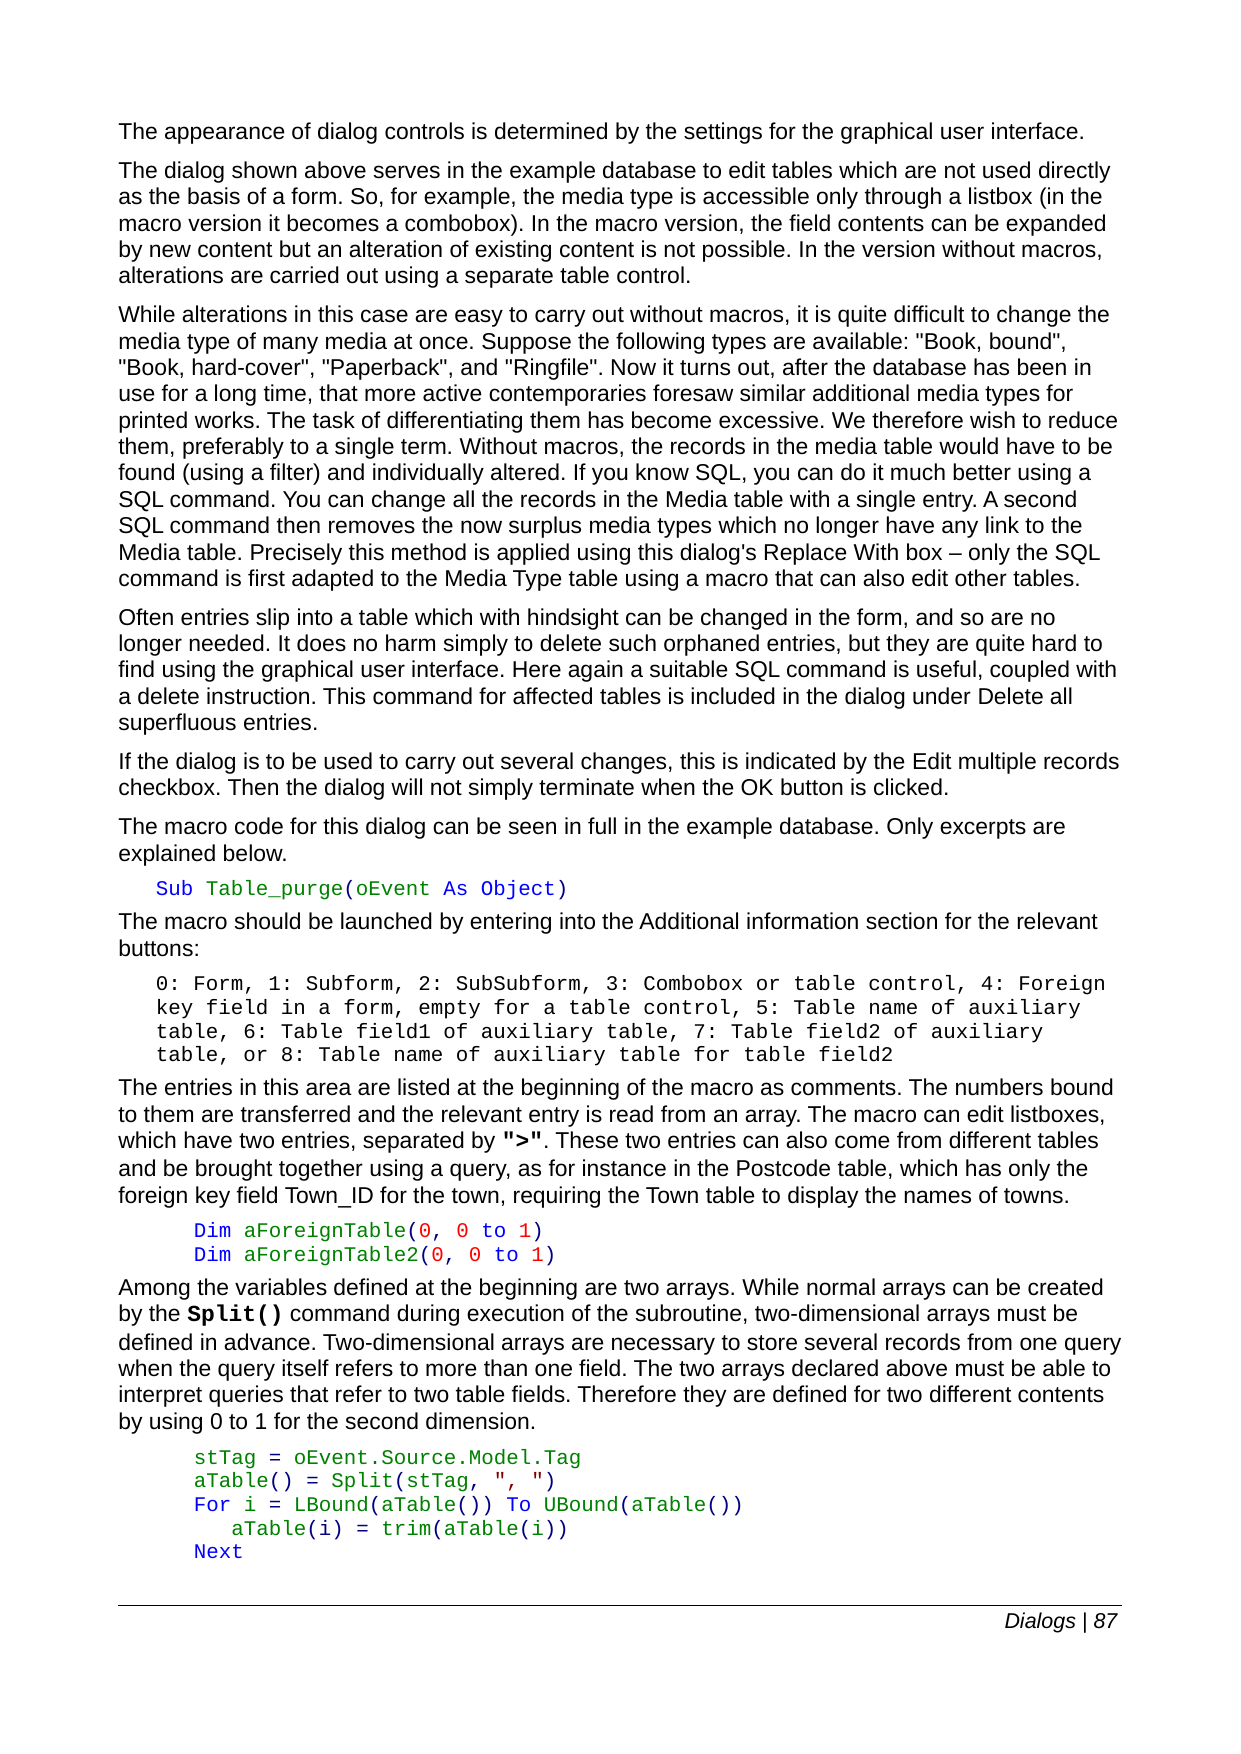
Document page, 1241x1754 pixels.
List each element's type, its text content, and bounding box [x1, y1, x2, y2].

text The dialog shown above serves in the example database to edit tables which are not used directly as the basis of a form. So, for example, the media type is accessible only through a listbox (in the macro version it becomes a combobox). In the macro version, the field contents can be expanded by new content but an alteration of existing content is not possible. In the version without macros, alterations are carried out using a separate table control. [118, 157, 1122, 289]
text If the dialog is to be used to carry out several changes, this is indicated by the Edit multiple records checkbox. Then the dialog will not simply terminate when the OK button is clicked. [118, 748, 1122, 801]
text Sub Table_purge(oEvent As Object) [156, 878, 1122, 902]
text aTable(i) = trim(aTable(i)) [156, 1518, 1122, 1541]
text 0: Form, 1: Subform, 2: SubSubform, 3: Combobox or table control, 4: Foreign key field in a form, empty for a table control, 5: Table name of auxiliary table, 6: Table field1 of auxiliary table, 7: Table field2 of auxiliary table, or 8: Table name of auxiliary table for table field2 [156, 973, 1122, 1068]
text For i = LBound(aTable()) To UBound(aTable()) [156, 1494, 1122, 1518]
text Among the variables defined at the beginning are two arrays. While normal arrays can be created by the Split() command during execution of the subroutine, two-dimensional arrays must be defined in advance. Two-dimensional arrays are necessary to store several records from one query when the query itself refers to more than one field. The two arrays declared above must be able to interpret queries that refer to two table fields. Therefore they are defined for two different contents by using 0 to 1 for the second dimension. [118, 1274, 1122, 1434]
text The macro code for this dialog can be seen in full in the example database. Only excerpts are explained below. [118, 813, 1122, 866]
text The appearance of dialog controls is determined by the settings for the graphical user interface. [118, 118, 1122, 144]
text Often entries slip into a table which with hindsight can be changed in the form, and so are no longer needed. It does no harm simply to delete such orphaned entries, but they are quite hard to find using the graphical user interface. Here again a suitable SQL command is useful, coupled with a delete instruction. This command for affected tables is included in the dialog under Delete all superfluous entries. [118, 604, 1122, 735]
text stTag = oEvent.Source.Model.Tag [156, 1447, 1122, 1470]
text The entries in this area are listed at the beginning of the macro as comments. The numbers bound to them are transferred and the relevant entry is read from an array. The macro can edit listboxes, which have two entries, separated by ">". These two entries can also come from different tables and be brought together using a query, as for instance in the Postcode table, which has only the foreign key field Town_ID for the town, requiring the Town table to display the names of towns. [118, 1074, 1122, 1208]
text While alterations in this case are easy to carry out without macros, it is quite difficult to change the media type of many media at once. Suppose the following types are available: "Book, bound", "Book, hard-cover", "Paperback", and "Ringfile". Now it turns out, after the database has been in use for a long time, that more active contemporaries foresaw similar additional media types for printed works. The task of differentiating them has become excessive. We therefore wish to reduce them, preferably to a single term. Without macros, the records in the media table would have to be found (using a filter) and individually altered. If you know SQL, you can do it much better using a SQL command. You can change all the records in the Media table with a single entry. A second SQL command then removes the now surplus media types which no longer have any link to the Media table. Precisely this method is applied using this dialog's Replace With box – only the SQL command is first adapted to the Media Type table using a macro that can also edit other tables. [118, 301, 1122, 591]
text The macro should be launched by entering into the Additional information section for the relevant buttons: [118, 908, 1122, 961]
text Next [156, 1541, 1122, 1565]
text aTable() = Split(stTag, ", ") [156, 1470, 1122, 1494]
text Dim aForeignTable(0, 0 to 1) [156, 1221, 1122, 1244]
text Dim aForeignTable2(0, 0 to 1) [156, 1244, 1122, 1268]
